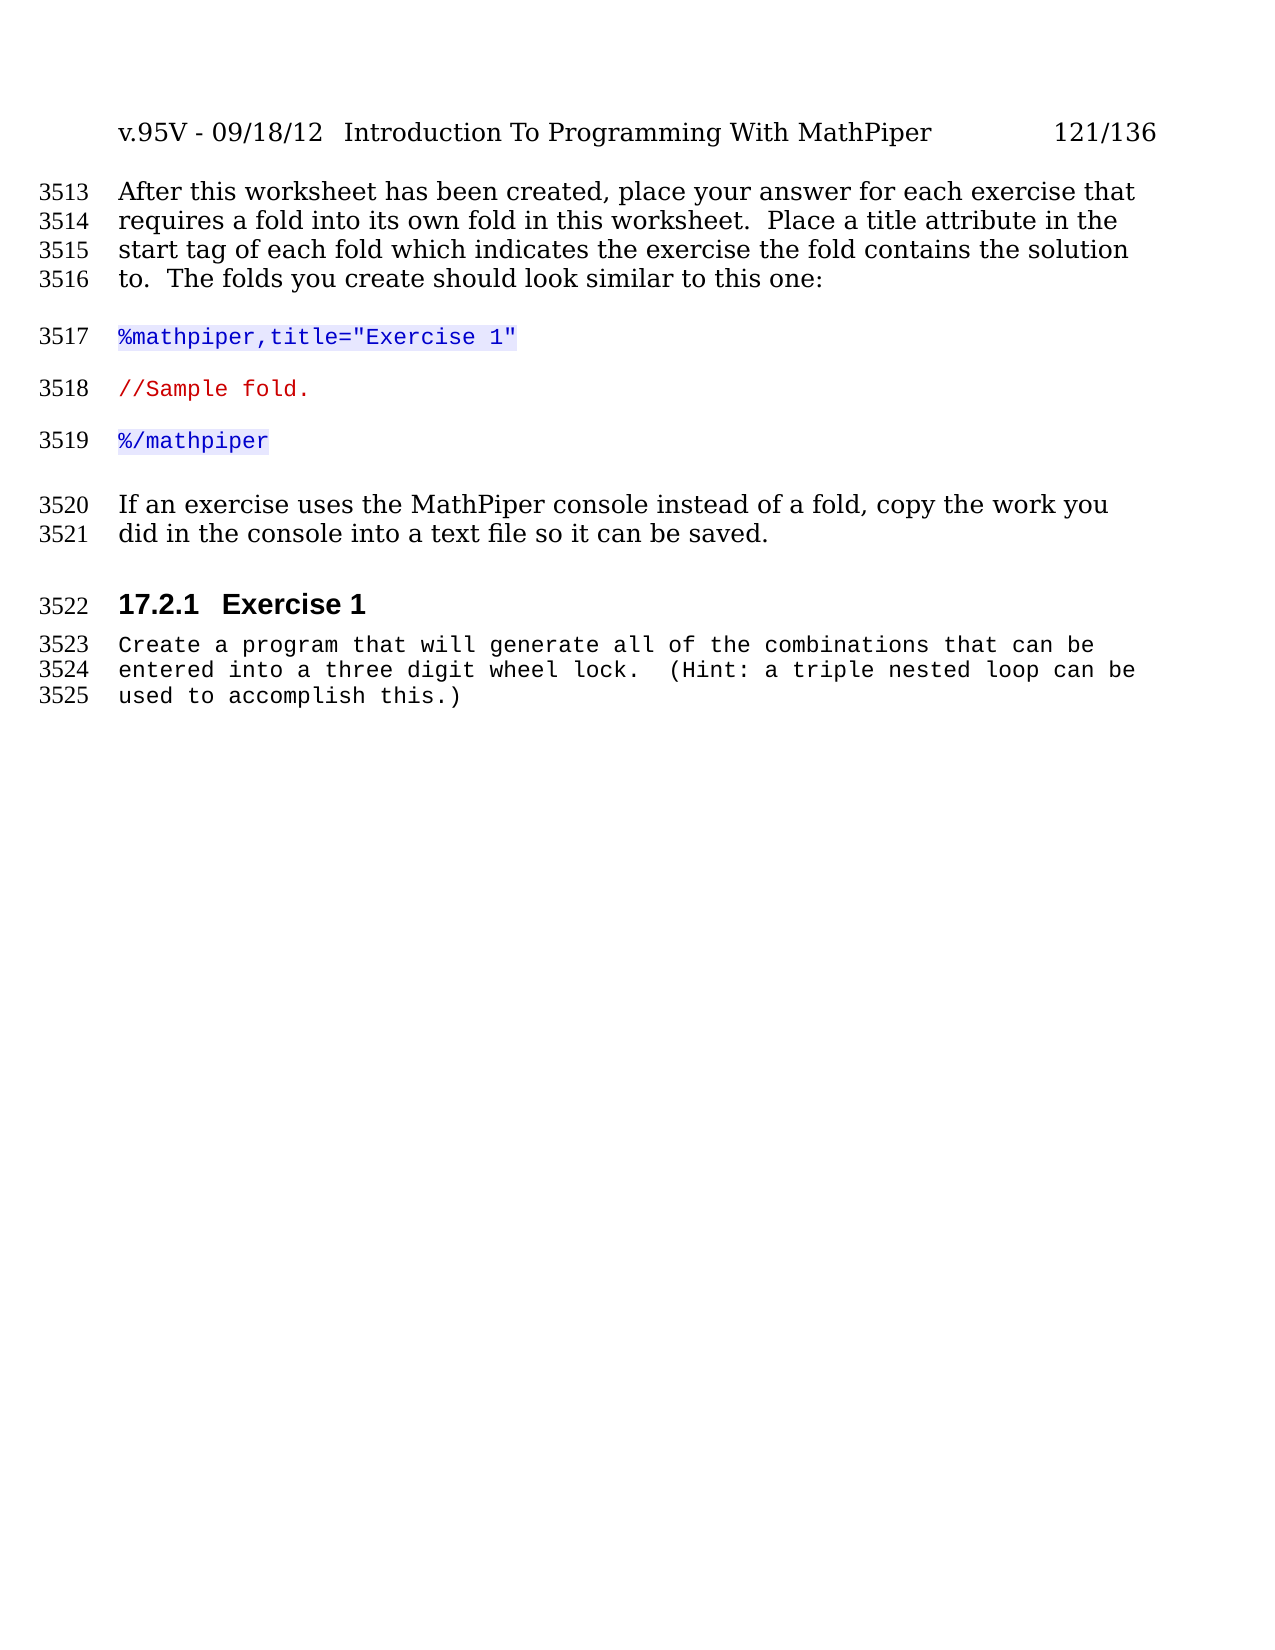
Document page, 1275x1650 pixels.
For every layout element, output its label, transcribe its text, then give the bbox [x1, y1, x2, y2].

text If an exercise uses the MathPiper console instead of a fold, copy the work you did in the console into a text file so it can be saved. [118, 490, 1157, 548]
text %/mathpiper [118, 429, 1157, 455]
text After this worksheet has been created, place your answer for each exercise that requires a fold into its own fold in this worksheet. Place a title attribute in the start tag of each fold which indicates the exercise the fold contains the solution to. The folds you create should look similar to this one: [118, 177, 1157, 293]
text //Sample fold. [118, 377, 1157, 403]
subtitle Exercise 1 [118, 587, 1157, 621]
text %mathpiper,title="Exercise 1" [118, 325, 1157, 351]
text Create a program that will generate all of the combinations that can be entered into a three digit wheel lock. (Hint: a triple nested loop can be used to accomplish this.) [118, 633, 1157, 711]
